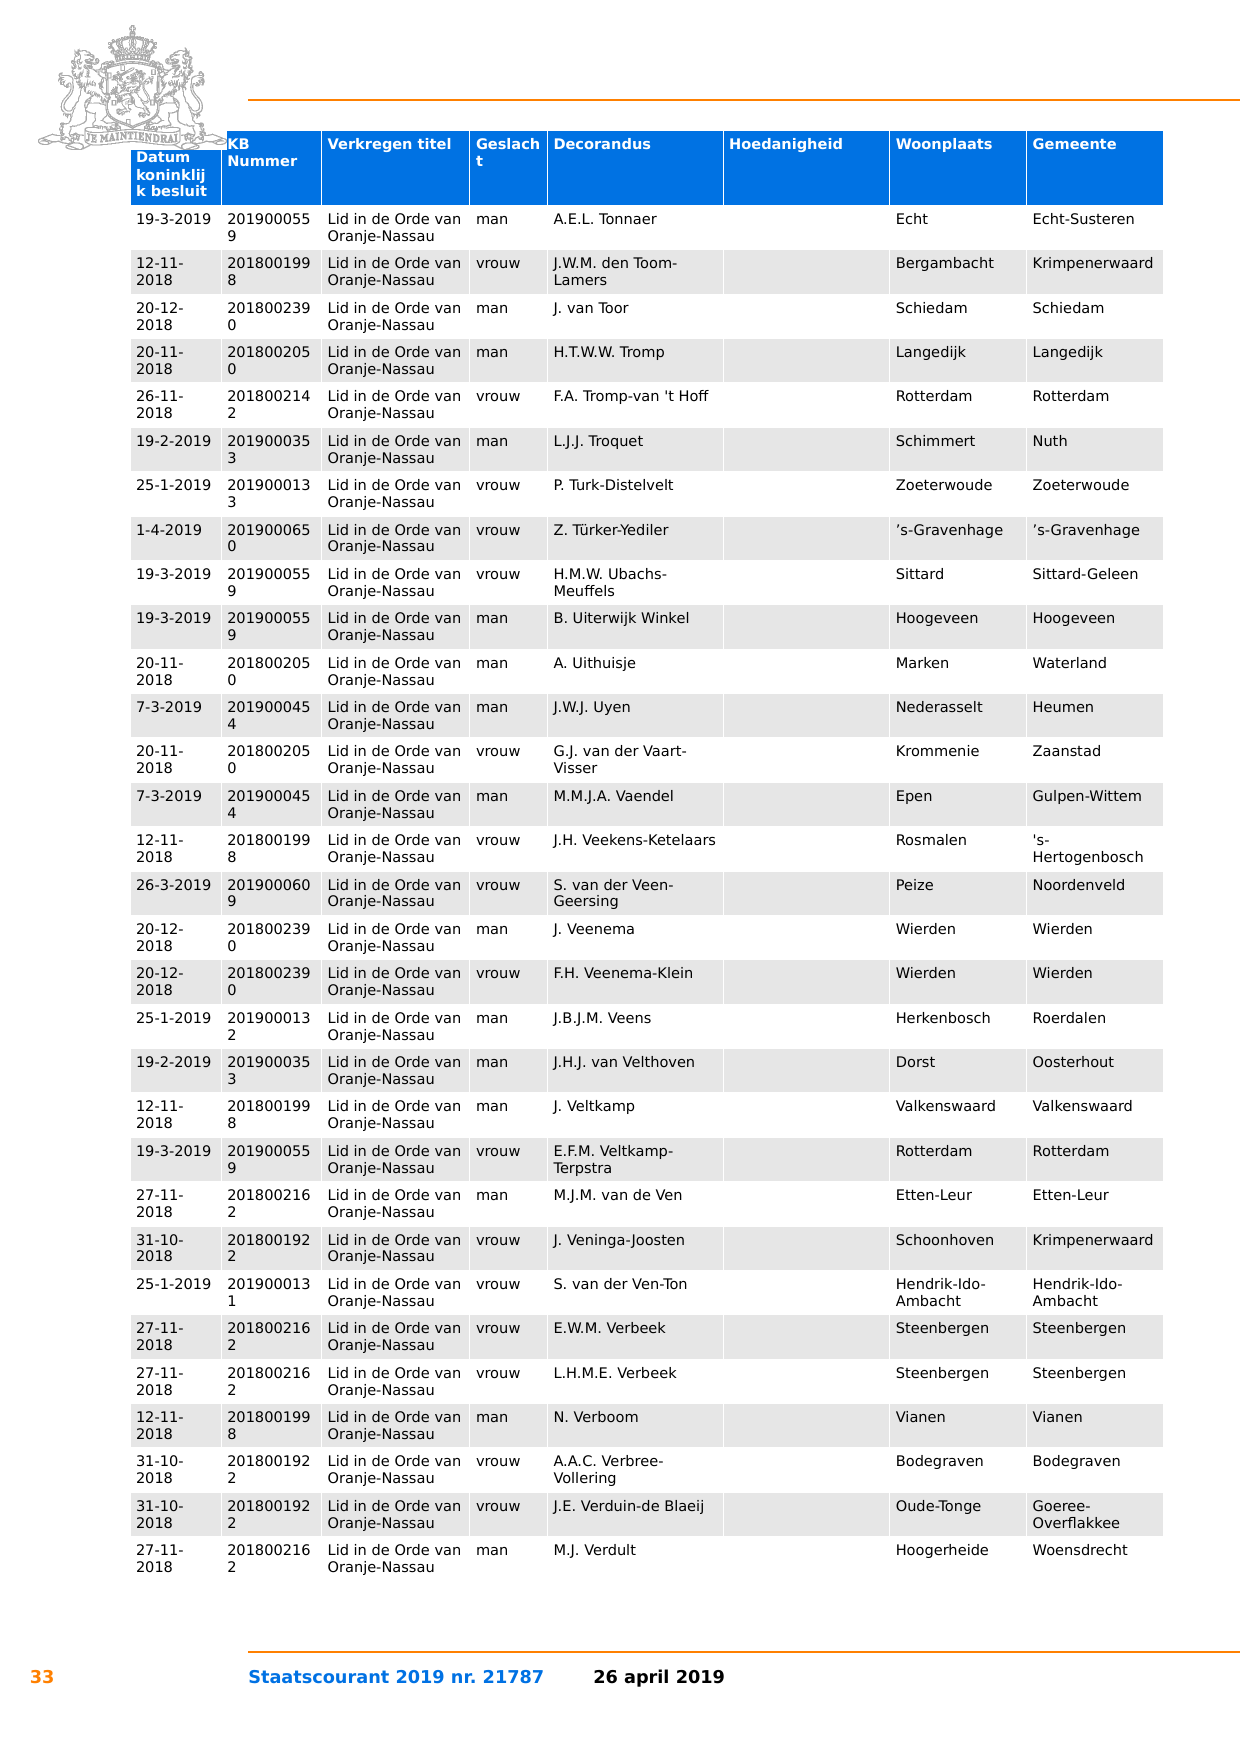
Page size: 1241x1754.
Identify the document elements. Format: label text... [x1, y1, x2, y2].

table_cell [724, 1449, 889, 1492]
table_cell Steenbergen [890, 1315, 1026, 1359]
table_cell Lid in de Orde van Oranje-Nassau [322, 517, 469, 560]
table_cell 19-2-2019 [131, 428, 221, 471]
table_cell Lid in de Orde van Oranje-Nassau [322, 1271, 469, 1314]
table_cell 27-11-2018 [131, 1182, 221, 1226]
table_cell 2018002050 [222, 339, 321, 382]
table_cell Hoogeveen [1027, 605, 1163, 649]
table_cell Hoogeveen [890, 605, 1026, 649]
table_cell 2019000353 [222, 1049, 321, 1092]
table_cell E.W.M. Verbeek [548, 1315, 723, 1359]
table_cell 2019000559 [222, 605, 321, 649]
table_cell Valkenswaard [1027, 1094, 1163, 1137]
table_cell L.H.M.E. Verbeek [548, 1360, 723, 1403]
table_cell Lid in de Orde van Oranje-Nassau [322, 1315, 469, 1359]
table_cell S. van der Ven-Ton [548, 1271, 723, 1314]
table_cell [724, 1404, 889, 1447]
picture [38, 25, 227, 150]
table_cell Hendrik-Ido-Ambacht [890, 1271, 1026, 1314]
table_cell 2019000131 [222, 1271, 321, 1314]
table_cell [724, 472, 889, 516]
table_cell 20-11-2018 [131, 339, 221, 382]
table_cell 19-3-2019 [131, 206, 221, 249]
table_cell 12-11-2018 [131, 827, 221, 871]
table_cell B. Uiterwijk Winkel [548, 605, 723, 649]
table_cell J. Veltkamp [548, 1094, 723, 1137]
table_cell Bergambacht [890, 250, 1026, 294]
table_cell 27-11-2018 [131, 1315, 221, 1359]
table_cell man [470, 1182, 547, 1226]
table_cell 25-1-2019 [131, 472, 221, 516]
table_cell vrouw [470, 827, 547, 871]
table_cell Sittard [890, 561, 1026, 604]
table_cell Lid in de Orde van Oranje-Nassau [322, 827, 469, 871]
table_cell Lid in de Orde van Oranje-Nassau [322, 1005, 469, 1048]
table_cell 2018002162 [222, 1360, 321, 1403]
table_cell 2019000609 [222, 872, 321, 915]
table_cell vrouw [470, 1449, 547, 1492]
table_cell 31-10-2018 [131, 1449, 221, 1492]
table_cell L.J.J. Troquet [548, 428, 723, 471]
table_cell man [470, 1537, 547, 1581]
table_cell 26-3-2019 [131, 872, 221, 915]
table_cell [724, 916, 889, 959]
table_cell A. Uithuisje [548, 650, 723, 693]
table_cell Woensdrecht [1027, 1537, 1163, 1581]
table_cell man [470, 295, 547, 338]
table_cell Nuth [1027, 428, 1163, 471]
table_cell Lid in de Orde van Oranje-Nassau [322, 1360, 469, 1403]
table_cell Rotterdam [1027, 1138, 1163, 1181]
table_cell 20-11-2018 [131, 650, 221, 693]
table_cell Steenbergen [1027, 1360, 1163, 1403]
table_cell Vianen [890, 1404, 1026, 1447]
table_cell vrouw [470, 872, 547, 915]
table_cell Lid in de Orde van Oranje-Nassau [322, 1049, 469, 1092]
table_cell E.F.M. Veltkamp-Terpstra [548, 1138, 723, 1181]
table_cell man [470, 1005, 547, 1048]
table_cell J.W.M. den Toom-Lamers [548, 250, 723, 294]
table_cell man [470, 1049, 547, 1092]
table_cell 31-10-2018 [131, 1227, 221, 1270]
table_cell 20-11-2018 [131, 739, 221, 782]
table_cell [724, 1138, 889, 1181]
table_cell A.A.C. Verbree-Vollering [548, 1449, 723, 1492]
table_cell Lid in de Orde van Oranje-Nassau [322, 384, 469, 427]
table_cell Peize [890, 872, 1026, 915]
table_cell Echt-Susteren [1027, 206, 1163, 249]
table_cell 19-3-2019 [131, 1138, 221, 1181]
table_cell [724, 1537, 889, 1581]
table_cell J. van Toor [548, 295, 723, 338]
table_cell Schimmert [890, 428, 1026, 471]
table_cell 7-3-2019 [131, 694, 221, 737]
table_header Datum koninklijk besluit [131, 150, 221, 205]
table_cell M.J. Verdult [548, 1537, 723, 1581]
table_cell S. van der Veen-Geersing [548, 872, 723, 915]
table_cell vrouw [470, 472, 547, 516]
table_cell Heumen [1027, 694, 1163, 737]
table_cell Oude-Tonge [890, 1493, 1026, 1536]
table_cell Langedijk [890, 339, 1026, 382]
table_cell Bodegraven [890, 1449, 1026, 1492]
table_cell F.A. Tromp-van 't Hoff [548, 384, 723, 427]
table_cell [724, 1182, 889, 1226]
table_cell 2018002390 [222, 960, 321, 1004]
table_cell 19-2-2019 [131, 1049, 221, 1092]
table_header Gemeente [1027, 131, 1163, 205]
table_header Geslacht [470, 131, 547, 205]
table_cell vrouw [470, 517, 547, 560]
table_cell Lid in de Orde van Oranje-Nassau [322, 916, 469, 959]
table_cell [724, 1005, 889, 1048]
table_cell man [470, 1094, 547, 1137]
table_cell A.E.L. Tonnaer [548, 206, 723, 249]
table_cell 2018002390 [222, 916, 321, 959]
table_cell man [470, 206, 547, 249]
table_cell vrouw [470, 1493, 547, 1536]
table_cell Oosterhout [1027, 1049, 1163, 1092]
table_cell 2018002390 [222, 295, 321, 338]
table_cell Lid in de Orde van Oranje-Nassau [322, 650, 469, 693]
table_cell 31-10-2018 [131, 1493, 221, 1536]
table_cell man [470, 339, 547, 382]
table_cell 2019000454 [222, 783, 321, 826]
table_cell 2018001998 [222, 1094, 321, 1137]
table_cell Lid in de Orde van Oranje-Nassau [322, 783, 469, 826]
table_cell man [470, 1404, 547, 1447]
table_cell [724, 783, 889, 826]
table_cell 19-3-2019 [131, 605, 221, 649]
table_cell Lid in de Orde van Oranje-Nassau [322, 1138, 469, 1181]
table_cell 19-3-2019 [131, 561, 221, 604]
table_cell 12-11-2018 [131, 1094, 221, 1137]
table_cell man [470, 428, 547, 471]
table_header Hoedanigheid [724, 131, 889, 205]
table_cell Wierden [890, 916, 1026, 959]
table_cell [724, 1315, 889, 1359]
table_cell [724, 605, 889, 649]
table_cell vrouw [470, 561, 547, 604]
table_cell Lid in de Orde van Oranje-Nassau [322, 1094, 469, 1137]
table_cell [724, 428, 889, 471]
table_cell Rotterdam [890, 1138, 1026, 1181]
table_cell 2018001922 [222, 1449, 321, 1492]
table_cell Lid in de Orde van Oranje-Nassau [322, 605, 469, 649]
table_cell Lid in de Orde van Oranje-Nassau [322, 295, 469, 338]
table_cell man [470, 605, 547, 649]
table_cell 20-12-2018 [131, 960, 221, 1004]
table_cell 2018002050 [222, 739, 321, 782]
table_cell Z. Türker-Yediler [548, 517, 723, 560]
table_cell Krommenie [890, 739, 1026, 782]
table_cell 20-12-2018 [131, 916, 221, 959]
table_cell Steenbergen [890, 1360, 1026, 1403]
table_cell Roerdalen [1027, 1005, 1163, 1048]
table_cell 2018001998 [222, 827, 321, 871]
table_cell Zoeterwoude [1027, 472, 1163, 516]
table_cell Wierden [1027, 960, 1163, 1004]
table_cell 2018002050 [222, 650, 321, 693]
table_cell vrouw [470, 739, 547, 782]
table_cell 2018002162 [222, 1315, 321, 1359]
table_cell Lid in de Orde van Oranje-Nassau [322, 872, 469, 915]
table_cell vrouw [470, 250, 547, 294]
table_cell Steenbergen [1027, 1315, 1163, 1359]
table_header Decorandus [548, 131, 723, 205]
table_cell Lid in de Orde van Oranje-Nassau [322, 206, 469, 249]
table_cell Lid in de Orde van Oranje-Nassau [322, 694, 469, 737]
table_cell 2018001922 [222, 1493, 321, 1536]
table_cell J.W.J. Uyen [548, 694, 723, 737]
table_cell Epen [890, 783, 1026, 826]
table_cell vrouw [470, 384, 547, 427]
table_cell Lid in de Orde van Oranje-Nassau [322, 1537, 469, 1581]
table_cell Lid in de Orde van Oranje-Nassau [322, 960, 469, 1004]
table_cell [724, 561, 889, 604]
table_cell Lid in de Orde van Oranje-Nassau [322, 472, 469, 516]
table_cell [724, 872, 889, 915]
table_cell Waterland [1027, 650, 1163, 693]
table_cell H.M.W. Ubachs-Meuffels [548, 561, 723, 604]
table_cell M.M.J.A. Vaendel [548, 783, 723, 826]
table_cell 2019000559 [222, 1138, 321, 1181]
table_cell man [470, 783, 547, 826]
table_cell 2018001998 [222, 1404, 321, 1447]
table_cell [724, 1493, 889, 1536]
table_cell [724, 694, 889, 737]
table_cell 25-1-2019 [131, 1005, 221, 1048]
table_cell Sittard-Geleen [1027, 561, 1163, 604]
table_cell 2018001998 [222, 250, 321, 294]
table_cell 2019000353 [222, 428, 321, 471]
table_cell Echt [890, 206, 1026, 249]
table_cell 25-1-2019 [131, 1271, 221, 1314]
table_cell man [470, 916, 547, 959]
table_cell vrouw [470, 1360, 547, 1403]
table_cell Etten-Leur [890, 1182, 1026, 1226]
table_cell 20-12-2018 [131, 295, 221, 338]
table_cell P. Turk-Distelvelt [548, 472, 723, 516]
table_cell [724, 295, 889, 338]
table_header KB Nummer [222, 131, 321, 205]
table_cell Marken [890, 650, 1026, 693]
table_cell [724, 206, 889, 249]
table_cell vrouw [470, 1315, 547, 1359]
table_cell M.J.M. van de Ven [548, 1182, 723, 1226]
table_cell Lid in de Orde van Oranje-Nassau [322, 561, 469, 604]
table_cell J.E. Verduin-de Blaeij [548, 1493, 723, 1536]
table_cell [724, 827, 889, 871]
table_cell man [470, 694, 547, 737]
table_cell 1-4-2019 [131, 517, 221, 560]
table_cell Herkenbosch [890, 1005, 1026, 1048]
table_cell Wierden [890, 960, 1026, 1004]
table_cell 12-11-2018 [131, 1404, 221, 1447]
table_cell Lid in de Orde van Oranje-Nassau [322, 250, 469, 294]
table_cell Lid in de Orde van Oranje-Nassau [322, 1227, 469, 1270]
table_cell Zaanstad [1027, 739, 1163, 782]
table_cell 2019000454 [222, 694, 321, 737]
table_cell 2018002162 [222, 1537, 321, 1581]
table_cell [724, 339, 889, 382]
table_cell Schiedam [890, 295, 1026, 338]
table_cell [724, 1049, 889, 1092]
table_cell Lid in de Orde van Oranje-Nassau [322, 739, 469, 782]
table_cell Rosmalen [890, 827, 1026, 871]
table_cell 27-11-2018 [131, 1537, 221, 1581]
table_cell 2019000132 [222, 1005, 321, 1048]
table_cell Krimpenerwaard [1027, 250, 1163, 294]
table_cell [724, 739, 889, 782]
table_cell [724, 960, 889, 1004]
table_cell Valkenswaard [890, 1094, 1026, 1137]
table_cell vrouw [470, 1227, 547, 1270]
table_cell Gulpen-Wittem [1027, 783, 1163, 826]
table_cell [724, 650, 889, 693]
table_cell [724, 517, 889, 560]
table_cell Hendrik-Ido-Ambacht [1027, 1271, 1163, 1314]
table_cell Schiedam [1027, 295, 1163, 338]
table_cell 12-11-2018 [131, 250, 221, 294]
table_cell 's-Hertogenbosch [1027, 827, 1163, 871]
table_cell Goeree-Overflakkee [1027, 1493, 1163, 1536]
table_cell J.H.J. van Velthoven [548, 1049, 723, 1092]
table_cell Wierden [1027, 916, 1163, 959]
table_cell ’s-Gravenhage [1027, 517, 1163, 560]
table_cell Lid in de Orde van Oranje-Nassau [322, 428, 469, 471]
table_cell Langedijk [1027, 339, 1163, 382]
table_cell 2019000650 [222, 517, 321, 560]
table_cell [724, 1094, 889, 1137]
table_cell 2018002142 [222, 384, 321, 427]
table_cell Lid in de Orde van Oranje-Nassau [322, 1404, 469, 1447]
table_cell F.H. Veenema-Klein [548, 960, 723, 1004]
table_cell Lid in de Orde van Oranje-Nassau [322, 1182, 469, 1226]
table_cell Dorst [890, 1049, 1026, 1092]
table_cell Krimpenerwaard [1027, 1227, 1163, 1270]
table_cell J. Veenema [548, 916, 723, 959]
table_cell J.H. Veekens-Ketelaars [548, 827, 723, 871]
table_cell ’s-Gravenhage [890, 517, 1026, 560]
table_cell Nederasselt [890, 694, 1026, 737]
table_cell Schoonhoven [890, 1227, 1026, 1270]
table_cell H.T.W.W. Tromp [548, 339, 723, 382]
table_cell vrouw [470, 1271, 547, 1314]
table_cell Lid in de Orde van Oranje-Nassau [322, 1449, 469, 1492]
table_cell [724, 384, 889, 427]
table_cell Lid in de Orde van Oranje-Nassau [322, 339, 469, 382]
table_cell J. Veninga-Joosten [548, 1227, 723, 1270]
table_header Verkregen titel [322, 131, 469, 205]
table_cell 27-11-2018 [131, 1360, 221, 1403]
table_cell G.J. van der Vaart-Visser [548, 739, 723, 782]
table_cell Bodegraven [1027, 1449, 1163, 1492]
table_cell 2019000559 [222, 206, 321, 249]
table_cell Rotterdam [1027, 384, 1163, 427]
table_cell Rotterdam [890, 384, 1026, 427]
table_cell [724, 1360, 889, 1403]
table_cell [724, 1227, 889, 1270]
table_cell Etten-Leur [1027, 1182, 1163, 1226]
table_cell 7-3-2019 [131, 783, 221, 826]
table_cell Vianen [1027, 1404, 1163, 1447]
table_cell vrouw [470, 1138, 547, 1181]
table_cell vrouw [470, 960, 547, 1004]
table_cell 2019000133 [222, 472, 321, 516]
table_cell [724, 1271, 889, 1314]
table_cell 26-11-2018 [131, 384, 221, 427]
table_cell Zoeterwoude [890, 472, 1026, 516]
table_cell Lid in de Orde van Oranje-Nassau [322, 1493, 469, 1536]
table_cell 2019000559 [222, 561, 321, 604]
table_header Woonplaats [890, 131, 1026, 205]
table_cell Hoogerheide [890, 1537, 1026, 1581]
table_cell man [470, 650, 547, 693]
table_cell 2018001922 [222, 1227, 321, 1270]
table_cell N. Verboom [548, 1404, 723, 1447]
table_cell 2018002162 [222, 1182, 321, 1226]
table_cell J.B.J.M. Veens [548, 1005, 723, 1048]
table_cell [724, 250, 889, 294]
table_cell Noordenveld [1027, 872, 1163, 915]
